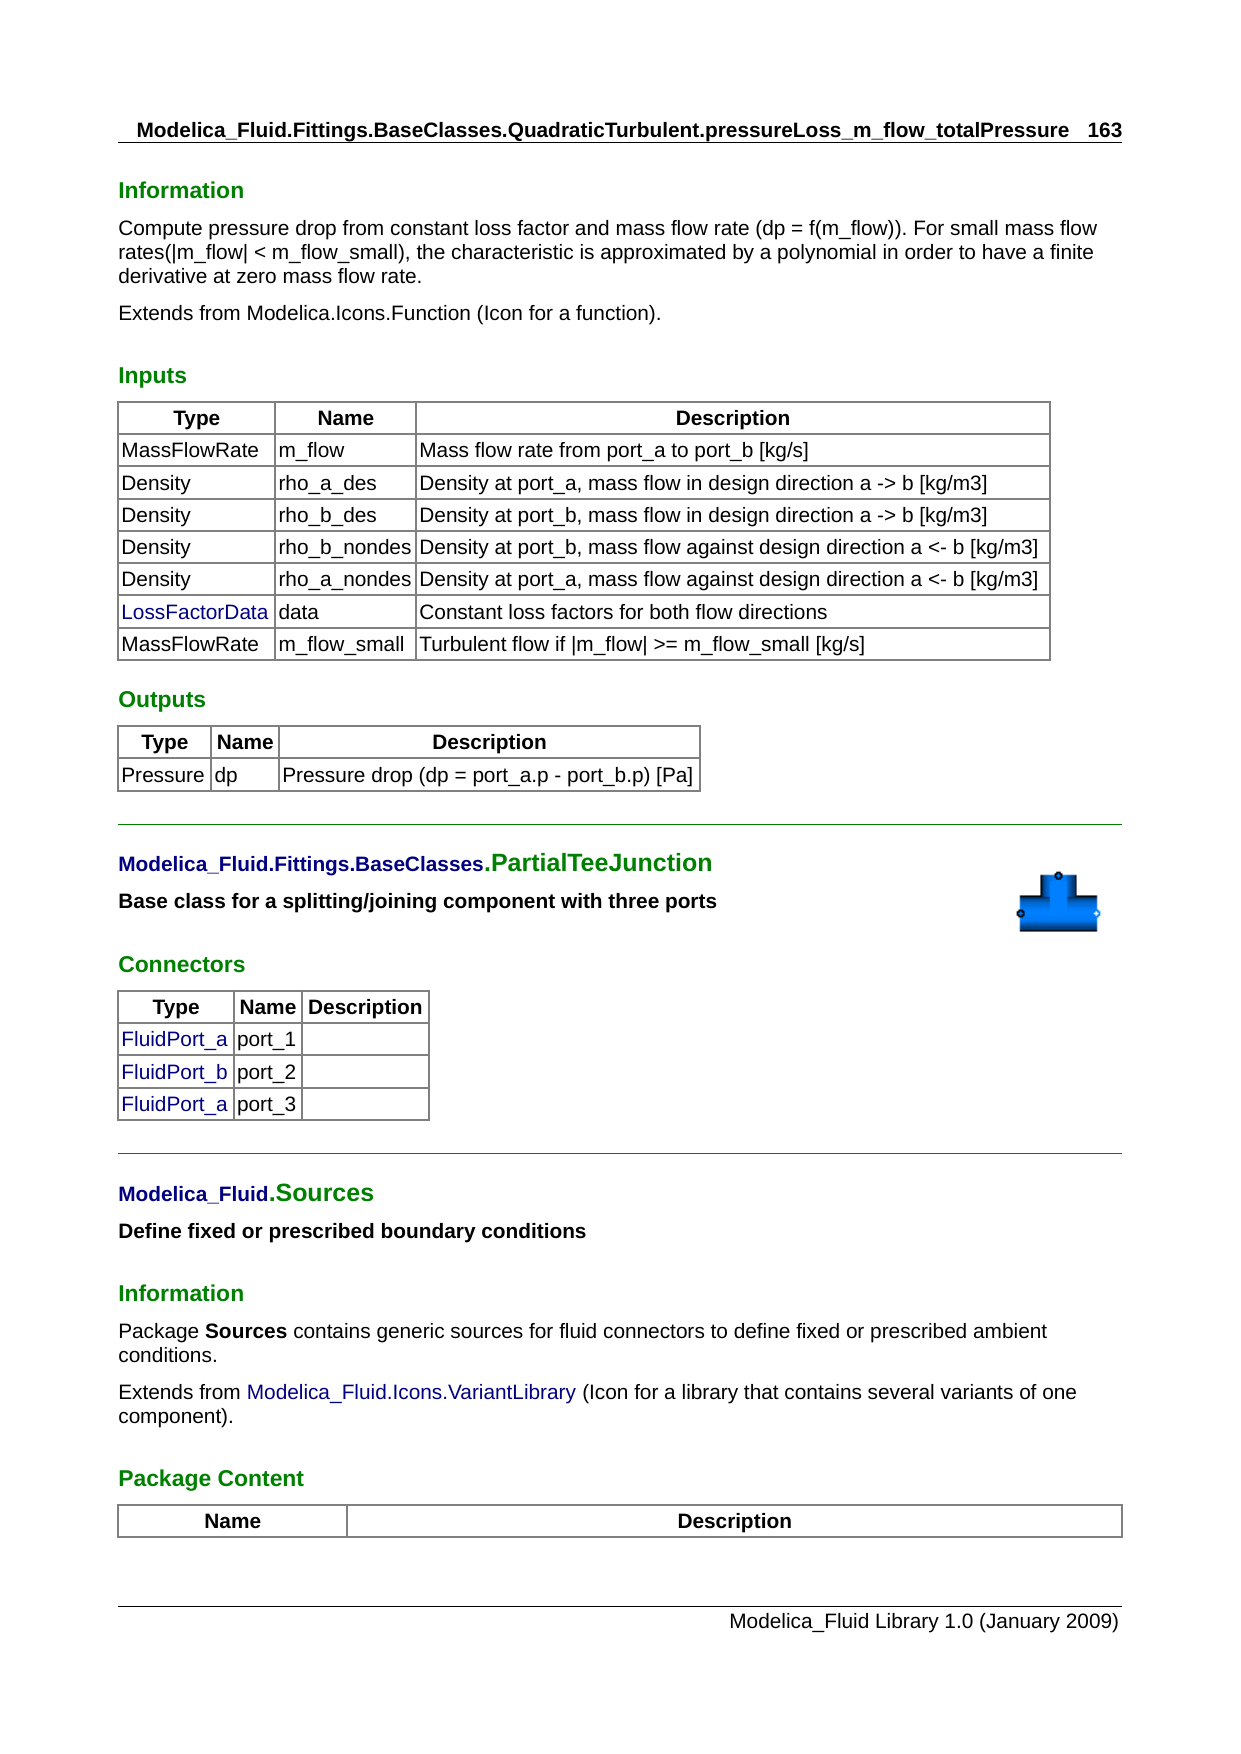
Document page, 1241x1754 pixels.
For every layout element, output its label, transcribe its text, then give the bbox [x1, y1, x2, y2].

table_cell [303, 1024, 428, 1054]
table_cell port_1 [235, 1024, 301, 1054]
table_cell port_2 [235, 1056, 301, 1087]
table_cell rho_a_nondes [276, 564, 415, 594]
table_cell data [276, 596, 415, 627]
table_cell Turbulent flow if |m_flow| >= m_flow_small [kg/s] [417, 629, 1049, 659]
table_cell FluidPort_a [119, 1024, 233, 1054]
table_cell FluidPort_b [119, 1056, 233, 1087]
table_header Name [276, 403, 415, 433]
table_header Name [119, 1506, 346, 1536]
table_cell Density at port_a, mass flow against design direction a <- b [kg/m3] [417, 564, 1049, 594]
table_cell Density at port_b, mass flow in design direction a -> b [kg/m3] [417, 500, 1049, 530]
table_cell m_flow [276, 435, 415, 465]
table_cell Mass flow rate from port_a to port_b [kg/s] [417, 435, 1049, 465]
text Package Sources contains generic sources for fluid connectors to define fixed or prescribed ambient conditions. [118, 1319, 1122, 1367]
table_cell LossFactorData [119, 596, 274, 627]
table_header Type [119, 727, 210, 757]
subtitle Modelica_Fluid.Fittings.BaseClasses.PartialTeeJunction [118, 848, 993, 877]
table_header Type [119, 992, 233, 1022]
table_cell [303, 1056, 428, 1087]
table_cell rho_b_nondes [276, 532, 415, 562]
subtitle Package Content [118, 1465, 1122, 1491]
text Extends from Modelica_Fluid.Icons.VariantLibrary (Icon for a library that contains several variants of one component). [118, 1379, 1122, 1427]
subtitle Outputs [118, 686, 1122, 712]
table_cell Pressure drop (dp = port_a.p - port_b.p) [Pa] [280, 759, 699, 789]
table_cell Density at port_b, mass flow against design direction a <- b [kg/m3] [417, 532, 1049, 562]
text Base class for a splitting/joining component with three ports [118, 889, 993, 913]
text Define fixed or prescribed boundary conditions [118, 1219, 1122, 1243]
table_header Description [348, 1506, 1121, 1536]
table_header Description [280, 727, 699, 757]
table_cell MassFlowRate [119, 435, 274, 465]
table_cell Density [119, 467, 274, 497]
table_header Name [235, 992, 301, 1022]
table_cell port_3 [235, 1089, 301, 1119]
subtitle Modelica_Fluid.Sources [118, 1178, 1122, 1206]
table_cell m_flow_small [276, 629, 415, 659]
table_cell Density at port_a, mass flow in design direction a -> b [kg/m3] [417, 467, 1049, 497]
table_header Description [303, 992, 428, 1022]
subtitle Information [118, 1280, 1122, 1307]
table_cell dp [212, 759, 278, 789]
picture [995, 850, 1120, 975]
subtitle Connectors [118, 951, 993, 977]
table_header Description [417, 403, 1049, 433]
table_cell [303, 1089, 428, 1119]
subtitle Inputs [118, 362, 1122, 388]
text Extends from Modelica.Icons.Function (Icon for a function). [118, 300, 1122, 324]
text Compute pressure drop from constant loss factor and mass flow rate (dp = f(m_flow)). For small mass flow rates(|m_flow| < m_flow_small), the characteristic is approximated by a polynomial in order to have a finite derivative at zero mass flow rate. [118, 216, 1122, 288]
table_cell Constant loss factors for both flow directions [417, 596, 1049, 627]
table_header Name [212, 727, 278, 757]
subtitle Information [118, 177, 1122, 203]
table_cell Density [119, 532, 274, 562]
table_cell rho_b_des [276, 500, 415, 530]
table_header Type [119, 403, 274, 433]
table_cell FluidPort_a [119, 1089, 233, 1119]
table_cell MassFlowRate [119, 629, 274, 659]
table_cell Density [119, 500, 274, 530]
table_cell Density [119, 564, 274, 594]
table_cell Pressure [119, 759, 210, 789]
table_cell rho_a_des [276, 467, 415, 497]
